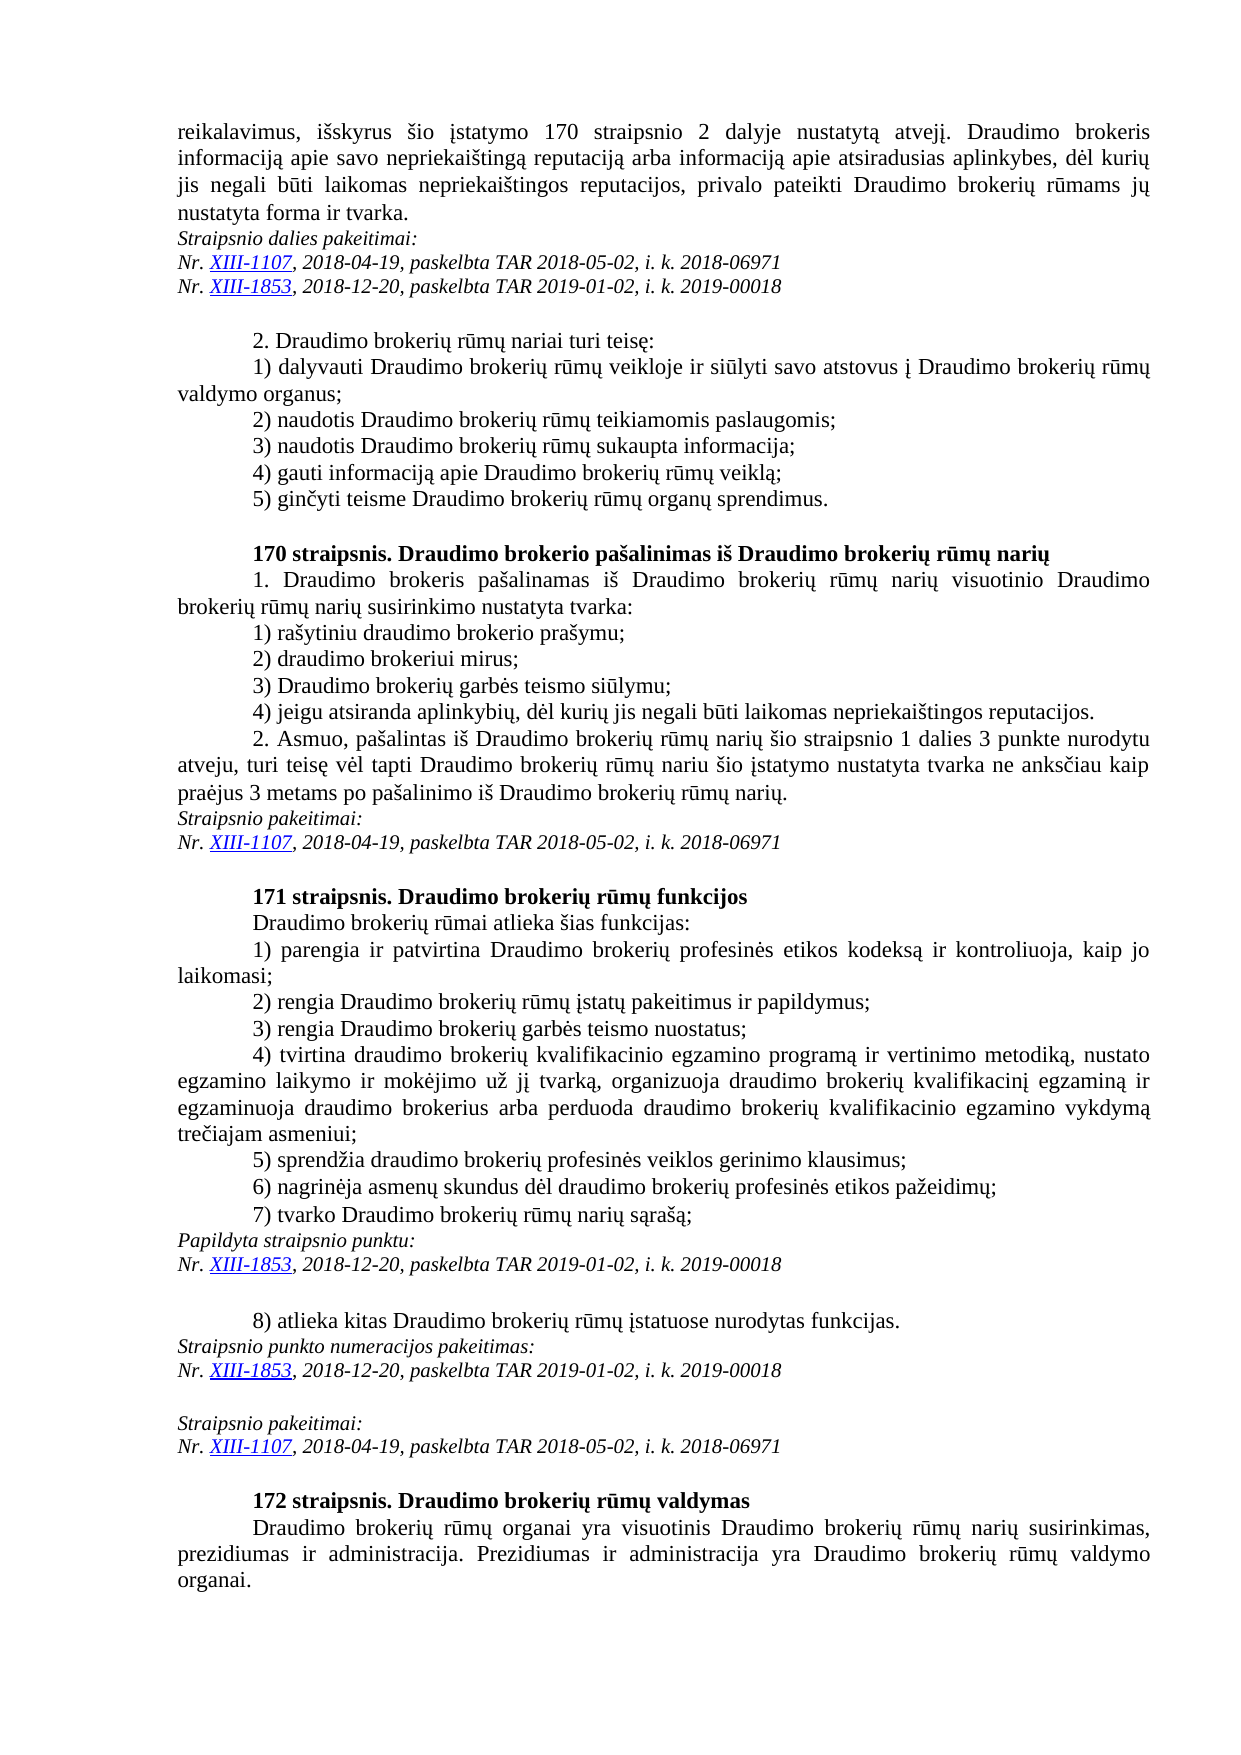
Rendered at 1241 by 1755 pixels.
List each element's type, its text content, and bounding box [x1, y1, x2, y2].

text Nr. XIII-1853, 2018-12-20, paskelbta TAR 2019-01-02, i. k. 2019-00018 [177, 1358, 1152, 1382]
text Draudimo brokerių rūmai atlieka šias funkcijas: [177, 909, 1152, 936]
text 3) Draudimo brokerių garbės teismo siūlymu; [177, 672, 1152, 698]
text 170 straipsnis. Draudimo brokerio pašalinimas iš Draudimo brokerių rūmų narių [177, 540, 1152, 566]
text 2. Asmuo, pašalintas iš Draudimo brokerių rūmų narių šio straipsnio 1 dalies 3 punkte nurodytu atveju, turi teisę vėl tapti Draudimo brokerių rūmų nariu šio įstatymo nustatyta tvarka ne anksčiau kaip praėjus 3 metams po pašalinimo iš Draudimo brokerių rūmų narių. [177, 724, 1152, 806]
text Nr. XIII-1107, 2018-04-19, paskelbta TAR 2018-05-02, i. k. 2018-06971 [177, 250, 1152, 274]
text 2. Draudimo brokerių rūmų nariai turi teisę: [177, 327, 1152, 353]
text Straipsnio pakeitimai: [177, 806, 1152, 830]
text Draudimo brokerių rūmų organai yra visuotinis Draudimo brokerių rūmų narių susirinkimas, prezidiumas ir administracija. Prezidiumas ir administracija yra Draudimo brokerių rūmų valdymo organai. [177, 1514, 1152, 1593]
text 1) dalyvauti Draudimo brokerių rūmų veikloje ir siūlyti savo atstovus į Draudimo brokerių rūmų valdymo organus; [177, 353, 1152, 406]
text 5) ginčyti teisme Draudimo brokerių rūmų organų sprendimus. [177, 485, 1152, 511]
text Straipsnio dalies pakeitimai: [177, 226, 1152, 250]
text 4) gauti informaciją apie Draudimo brokerių rūmų veiklą; [177, 459, 1152, 485]
text 1) parengia ir patvirtina Draudimo brokerių profesinės etikos kodeksą ir kontroliuoja, kaip jo laikomasi; [177, 936, 1152, 988]
text Nr. XIII-1107, 2018-04-19, paskelbta TAR 2018-05-02, i. k. 2018-06971 [177, 830, 1152, 854]
text Nr. XIII-1853, 2018-12-20, paskelbta TAR 2019-01-02, i. k. 2019-00018 [177, 1252, 1152, 1276]
text 2) naudotis Draudimo brokerių rūmų teikiamomis paslaugomis; [177, 406, 1152, 432]
text 3) naudotis Draudimo brokerių rūmų sukaupta informacija; [177, 432, 1152, 459]
text 2) rengia Draudimo brokerių rūmų įstatų pakeitimus ir papildymus; [177, 988, 1152, 1015]
text Papildyta straipsnio punktu: [177, 1228, 1152, 1252]
text Straipsnio pakeitimai: [177, 1410, 1152, 1434]
text reikalavimus, išskyrus šio įstatymo 170 straipsnio 2 dalyje nustatytą atvejį. Draudimo brokeris informaciją apie savo nepriekaištingą reputaciją arba informaciją apie atsiradusias aplinkybes, dėl kurių jis negali būti laikomas nepriekaištingos reputacijos, privalo pateikti Draudimo brokerių rūmams jų nustatyta forma ir tvarka. [177, 118, 1152, 226]
text 1. Draudimo brokeris pašalinamas iš Draudimo brokerių rūmų narių visuotinio Draudimo brokerių rūmų narių susirinkimo nustatyta tvarka: [177, 566, 1152, 619]
text 3) rengia Draudimo brokerių garbės teismo nuostatus; [177, 1015, 1152, 1041]
text 6) nagrinėja asmenų skundus dėl draudimo brokerių profesinės etikos pažeidimų; [177, 1173, 1152, 1199]
text 4) tvirtina draudimo brokerių kvalifikacinio egzamino programą ir vertinimo metodiką, nustato egzamino laikymo ir mokėjimo už jį tvarką, organizuoja draudimo brokerių kvalifikacinį egzaminą ir egzaminuoja draudimo brokerius arba perduoda draudimo brokerių kvalifikacinio egzamino vykdymą trečiajam asmeniui; [177, 1041, 1152, 1146]
text 172 straipsnis. Draudimo brokerių rūmų valdymas [177, 1487, 1152, 1514]
text 8) atlieka kitas Draudimo brokerių rūmų įstatuose nurodytas funkcijas. [177, 1305, 1152, 1333]
text Nr. XIII-1853, 2018-12-20, paskelbta TAR 2019-01-02, i. k. 2019-00018 [177, 274, 1152, 298]
text 7) tvarko Draudimo brokerių rūmų narių sąrašą; [177, 1199, 1152, 1228]
text 1) rašytiniu draudimo brokerio prašymu; [177, 619, 1152, 646]
text 2) draudimo brokeriui mirus; [177, 646, 1152, 672]
text Nr. XIII-1107, 2018-04-19, paskelbta TAR 2018-05-02, i. k. 2018-06971 [177, 1434, 1152, 1458]
text 5) sprendžia draudimo brokerių profesinės veiklos gerinimo klausimus; [177, 1146, 1152, 1173]
text Straipsnio punkto numeracijos pakeitimas: [177, 1333, 1152, 1358]
text 4) jeigu atsiranda aplinkybių, dėl kurių jis negali būti laikomas nepriekaištingos reputacijos. [177, 698, 1152, 724]
text 171 straipsnis. Draudimo brokerių rūmų funkcijos [177, 883, 1152, 909]
